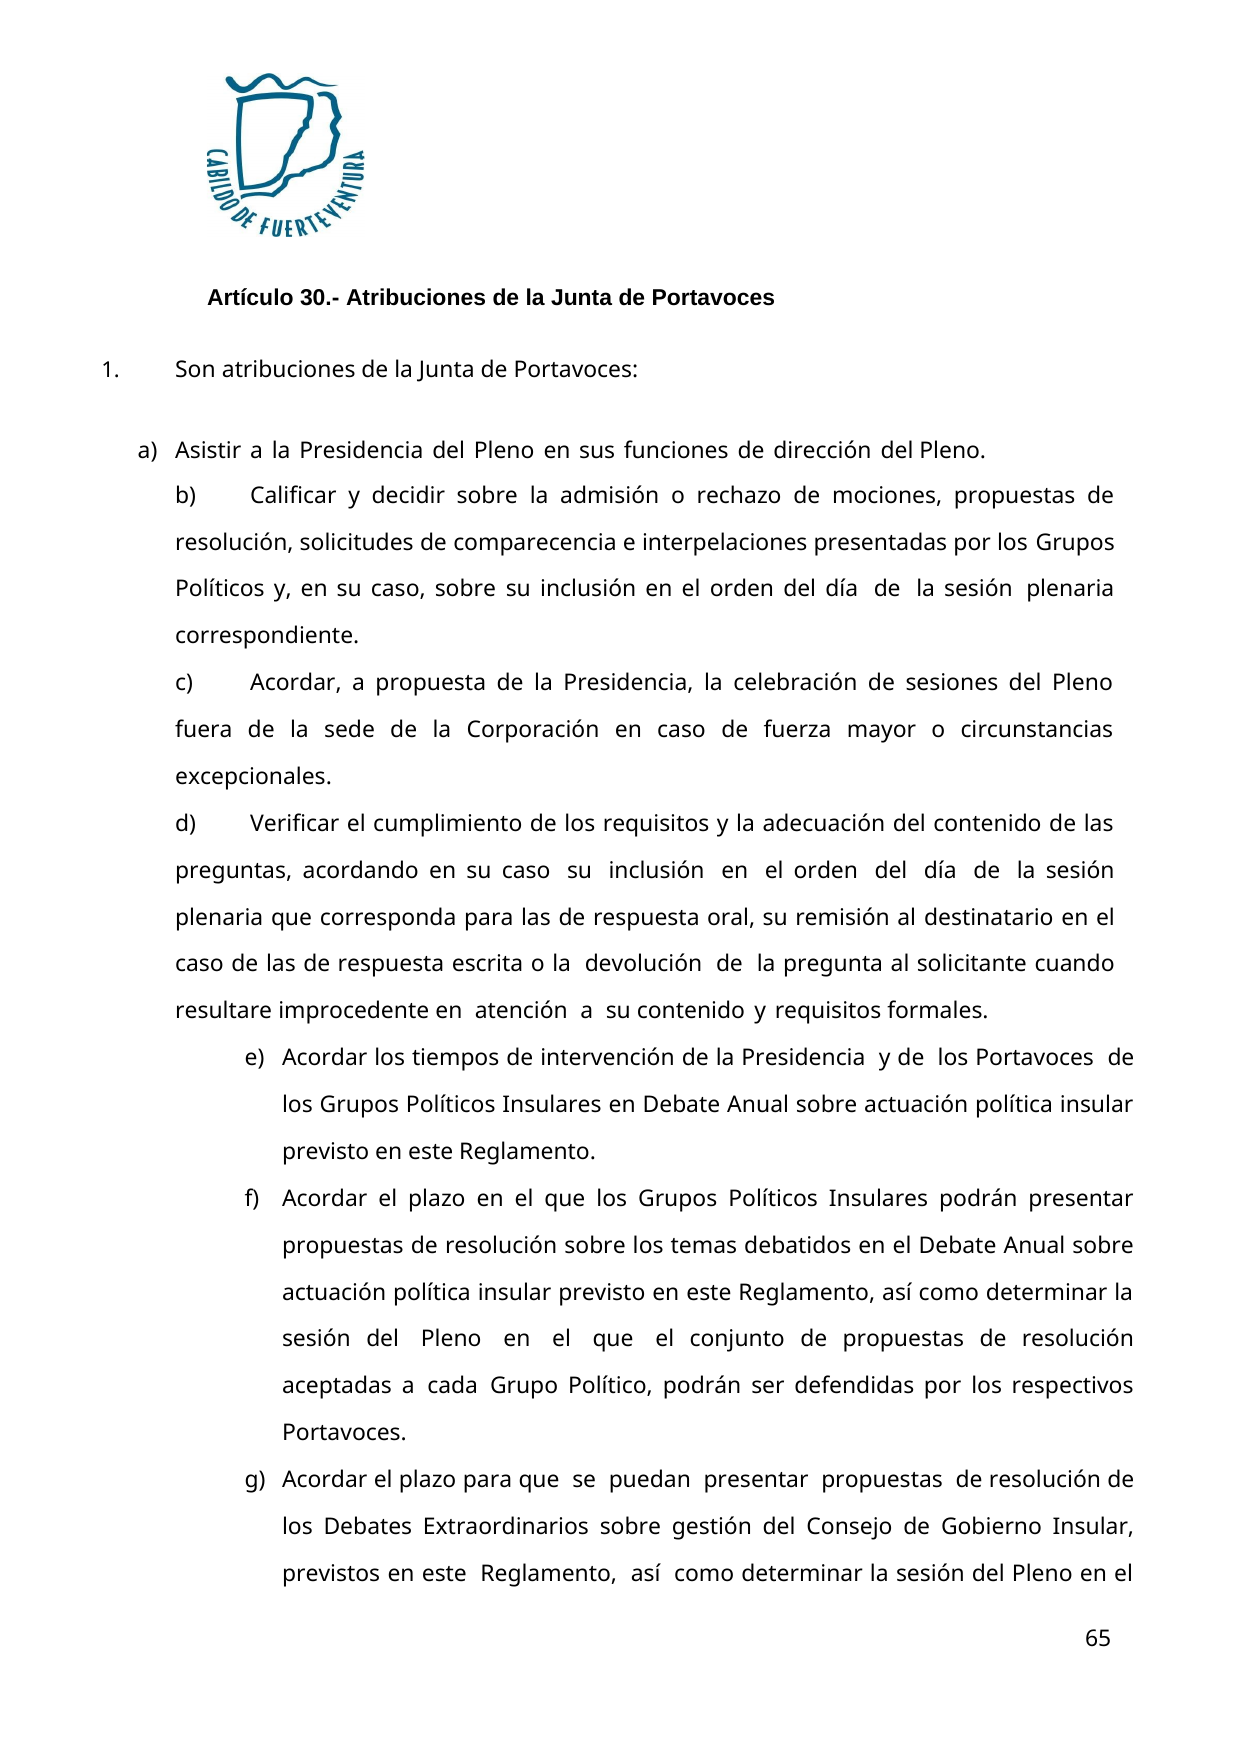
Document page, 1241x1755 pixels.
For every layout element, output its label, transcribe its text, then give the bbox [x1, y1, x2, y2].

subtitle Artículo 30.- Atribuciones de la Junta de Portavoces [207, 283, 1134, 310]
list Acordar el plazo para que se puedan presentar propuestas de resolución de los Debates Extraordinarios sobre gestión del Consejo de Gobierno Insular, previstos en este Reglamento, así como determinar la sesión del Pleno en el [244, 1463, 1134, 1588]
list Acordar los tiempos de intervención de la Presidencia y de los Portavoces de los Grupos Políticos Insulares en Debate Anual sobre actuación política insular previsto en este Reglamento. [244, 1041, 1134, 1166]
list Acordar, a propuesta de la Presidencia, la celebración de sesiones del Pleno fuera de la sede de la Corporación en caso de fuerza mayor o circunstancias excepcionales. [175, 666, 1114, 791]
list Asistir a la Presidencia del Pleno en sus funciones de dirección del Pleno. [137, 434, 1134, 465]
list Verificar el cumplimiento de los requisitos y la adecuación del contenido de las preguntas, acordando en su caso su inclusión en el orden del día de la sesión plenaria que corresponda para las de respuesta oral, su remisión al destinatario en el caso de las de respuesta escrita o la devolución de la pregunta al solicitante cuando resultare improcedente en atención a su contenido y requisitos formales. [175, 807, 1114, 1026]
list Acordar el plazo en el que los Grupos Políticos Insulares podrán presentar propuestas de resolución sobre los temas debatidos en el Debate Anual sobre actuación política insular previsto en este Reglamento, así como determinar la sesión del Pleno en el que el conjunto de propuestas de resolución aceptadas a cada Grupo Político, podrán ser defendidas por los respectivos Portavoces. [244, 1182, 1134, 1447]
list Calificar y decidir sobre la admisión o rechazo de mociones, propuestas de resolución, solicitudes de comparecencia e interpelaciones presentadas por los Grupos Políticos y, en su caso, sobre su inclusión en el orden del día de la sesión plenaria correspondiente. [175, 478, 1114, 650]
list Son atribuciones de la Junta de Portavoces: [101, 352, 1134, 384]
